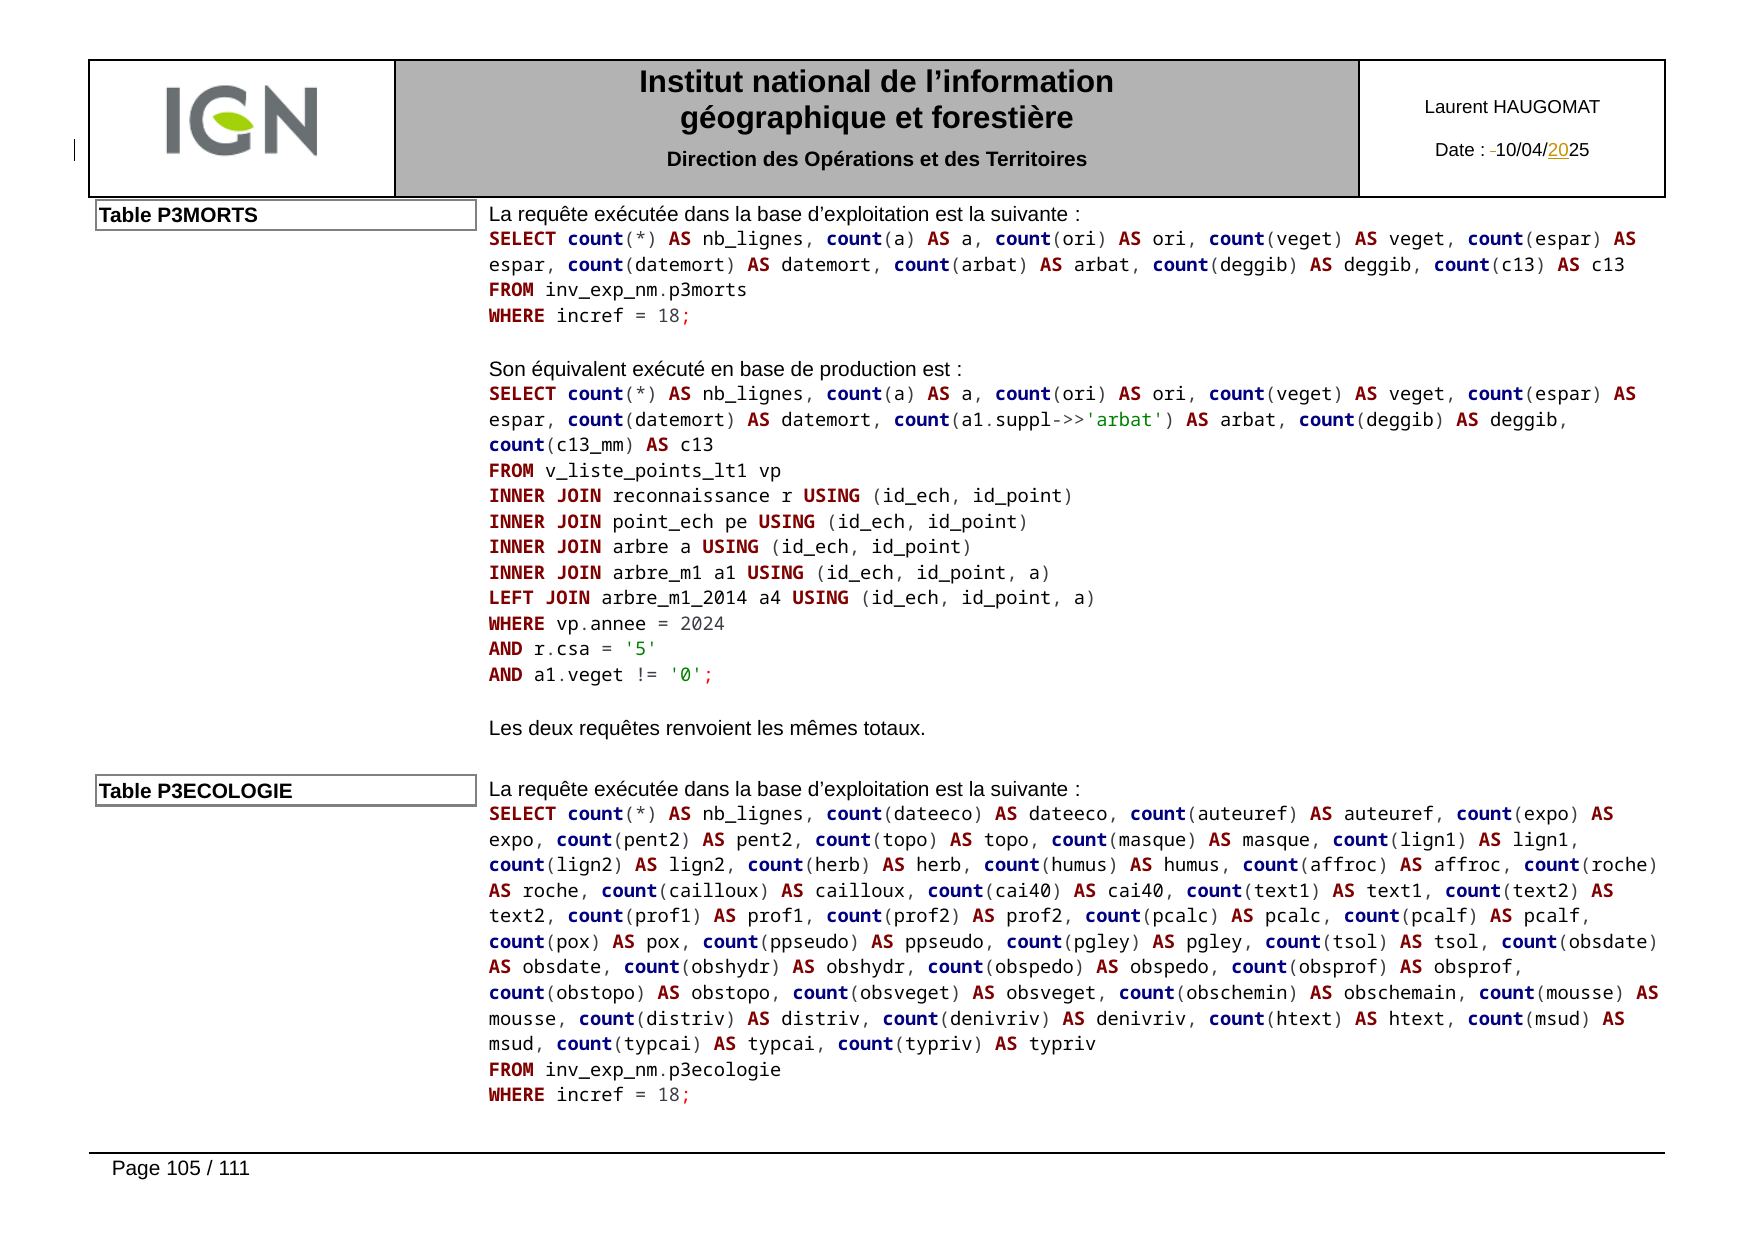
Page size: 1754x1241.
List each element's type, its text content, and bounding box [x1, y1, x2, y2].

table_cell La requête exécutée dans la base d’exploitation est la suivante : SELECT count(*) AS nb_lignes, count(dateeco) AS dateeco, count(auteuref) AS auteuref, count(expo) AS expo, count(pent2) AS pent2, count(topo) AS topo, count(masque) AS masque, count(lign1) AS lign1, count(lign2) AS lign2, count(herb) AS herb, count(humus) AS humus, count(affroc) AS affroc, count(roche) AS roche, count(cailloux) AS cailloux, count(cai40) AS cai40, count(text1) AS text1, count(text2) AS text2, count(prof1) AS prof1, count(prof2) AS prof2, count(pcalc) AS pcalc, count(pcalf) AS pcalf, count(pox) AS pox, count(ppseudo) AS ppseudo, count(pgley) AS pgley, count(tsol) AS tsol, count(obsdate) AS obsdate, count(obshydr) AS obshydr, count(obspedo) AS obspedo, count(obsprof) AS obsprof, count(obstopo) AS obstopo, count(obsveget) AS obsveget, count(obschemin) AS obschemain, count(mousse) AS mousse, count(distriv) AS distriv, count(denivriv) AS denivriv, count(htext) AS htext, count(msud) AS msud, count(typcai) AS typcai, count(typriv) AS typriv FROM inv_exp_nm.p3ecologie WHERE incref = 18; [483, 773, 1665, 1138]
picture [141, 62, 343, 180]
table_cell Table P3ECOLOGIE [89, 773, 483, 1138]
table_cell Table P3MORTS [89, 198, 483, 773]
table_cell La requête exécutée dans la base d’exploitation est la suivante : SELECT count(*) AS nb_lignes, count(a) AS a, count(ori) AS ori, count(veget) AS veget, count(espar) AS espar, count(datemort) AS datemort, count(arbat) AS arbat, count(deggib) AS deggib, count(c13) AS c13 FROM inv_exp_nm.p3morts WHERE incref = 18; Son équivalent exécuté en base de production est : SELECT count(*) AS nb_lignes, count(a) AS a, count(ori) AS ori, count(veget) AS veget, count(espar) AS espar, count(datemort) AS datemort, count(a1.suppl->>'arbat') AS arbat, count(deggib) AS deggib, count(c13_mm) AS c13 FROM v_liste_points_lt1 vp INNER JOIN reconnaissance r USING (id_ech, id_point) INNER JOIN point_ech pe USING (id_ech, id_point) INNER JOIN arbre a USING (id_ech, id_point) INNER JOIN arbre_m1 a1 USING (id_ech, id_point, a) LEFT JOIN arbre_m1_2014 a4 USING (id_ech, id_point, a) WHERE vp.annee = 2024 AND r.csa = '5' AND a1.veget != '0'; Les deux requêtes renvoient les mêmes totaux. [483, 198, 1665, 773]
